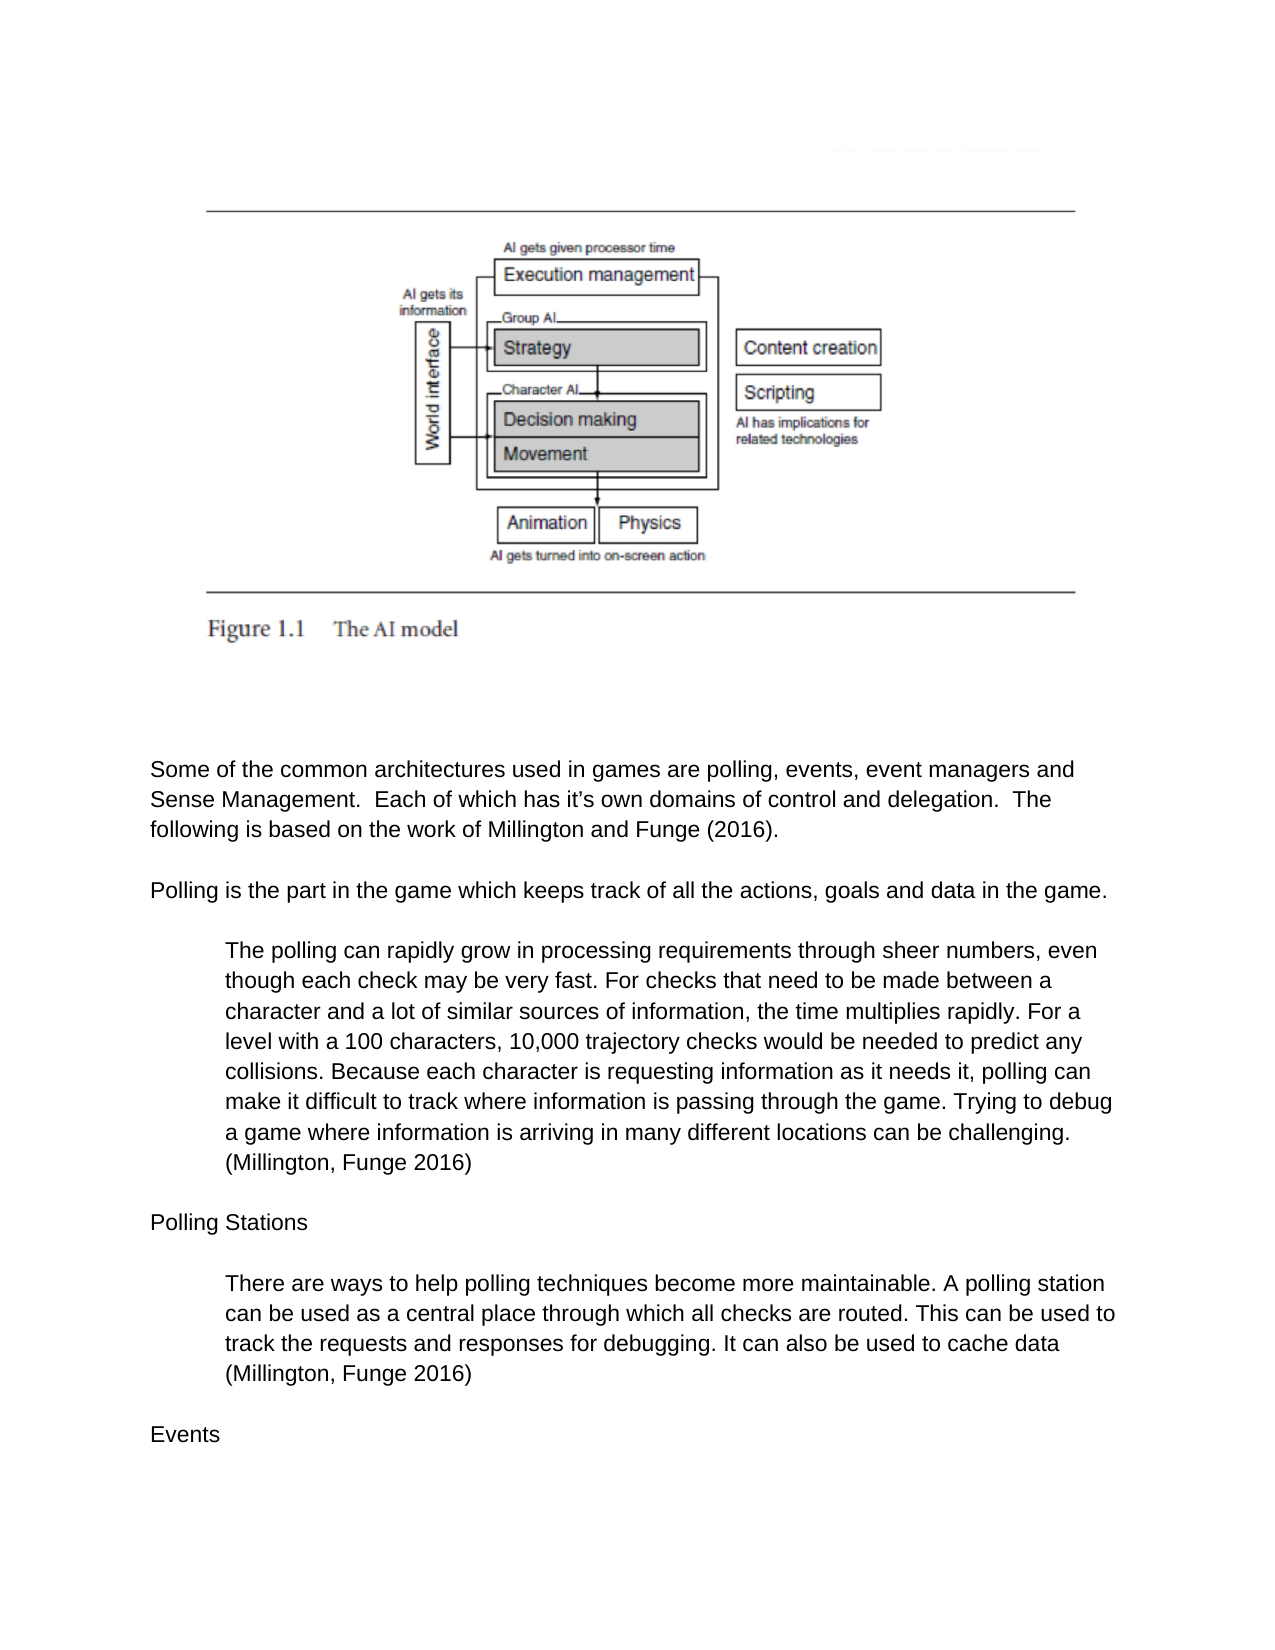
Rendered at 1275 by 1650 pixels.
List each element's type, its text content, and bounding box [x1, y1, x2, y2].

picture [150, 150, 1125, 692]
text Events [150, 1421, 1125, 1477]
text Some of the common architectures used in games are polling, events, event managers and Sense Management. Each of which has it’s own domains of control and delegation. The following is based on the work of Millington and Funge (2016). [150, 756, 1125, 843]
text There are ways to help polling techniques become more maintainable. A polling station can be used as a central place through which all checks are routed. This can be used to track the requests and responses for debugging. It can also be used to cache data (Millington, Funge 2016) [225, 1269, 1125, 1386]
text The polling can rapidly grow in processing requirements through sheer numbers, even though each check may be very fast. For checks that need to be made between a character and a lot of similar sources of information, the time multiplies rapidly. For a level with a 100 characters, 10,000 trajectory checks would be needed to predict any collisions. Because each character is requesting information as it needs it, polling can make it difficult to track where information is passing through the game. Trying to debug a game where information is arriving in many different locations can be challenging. (Millington, Funge 2016) [225, 907, 1125, 1175]
text Polling Stations [150, 1209, 1125, 1266]
text Polling is the part in the game which keeps track of all the actions, goals and data in the game. [150, 877, 1125, 903]
